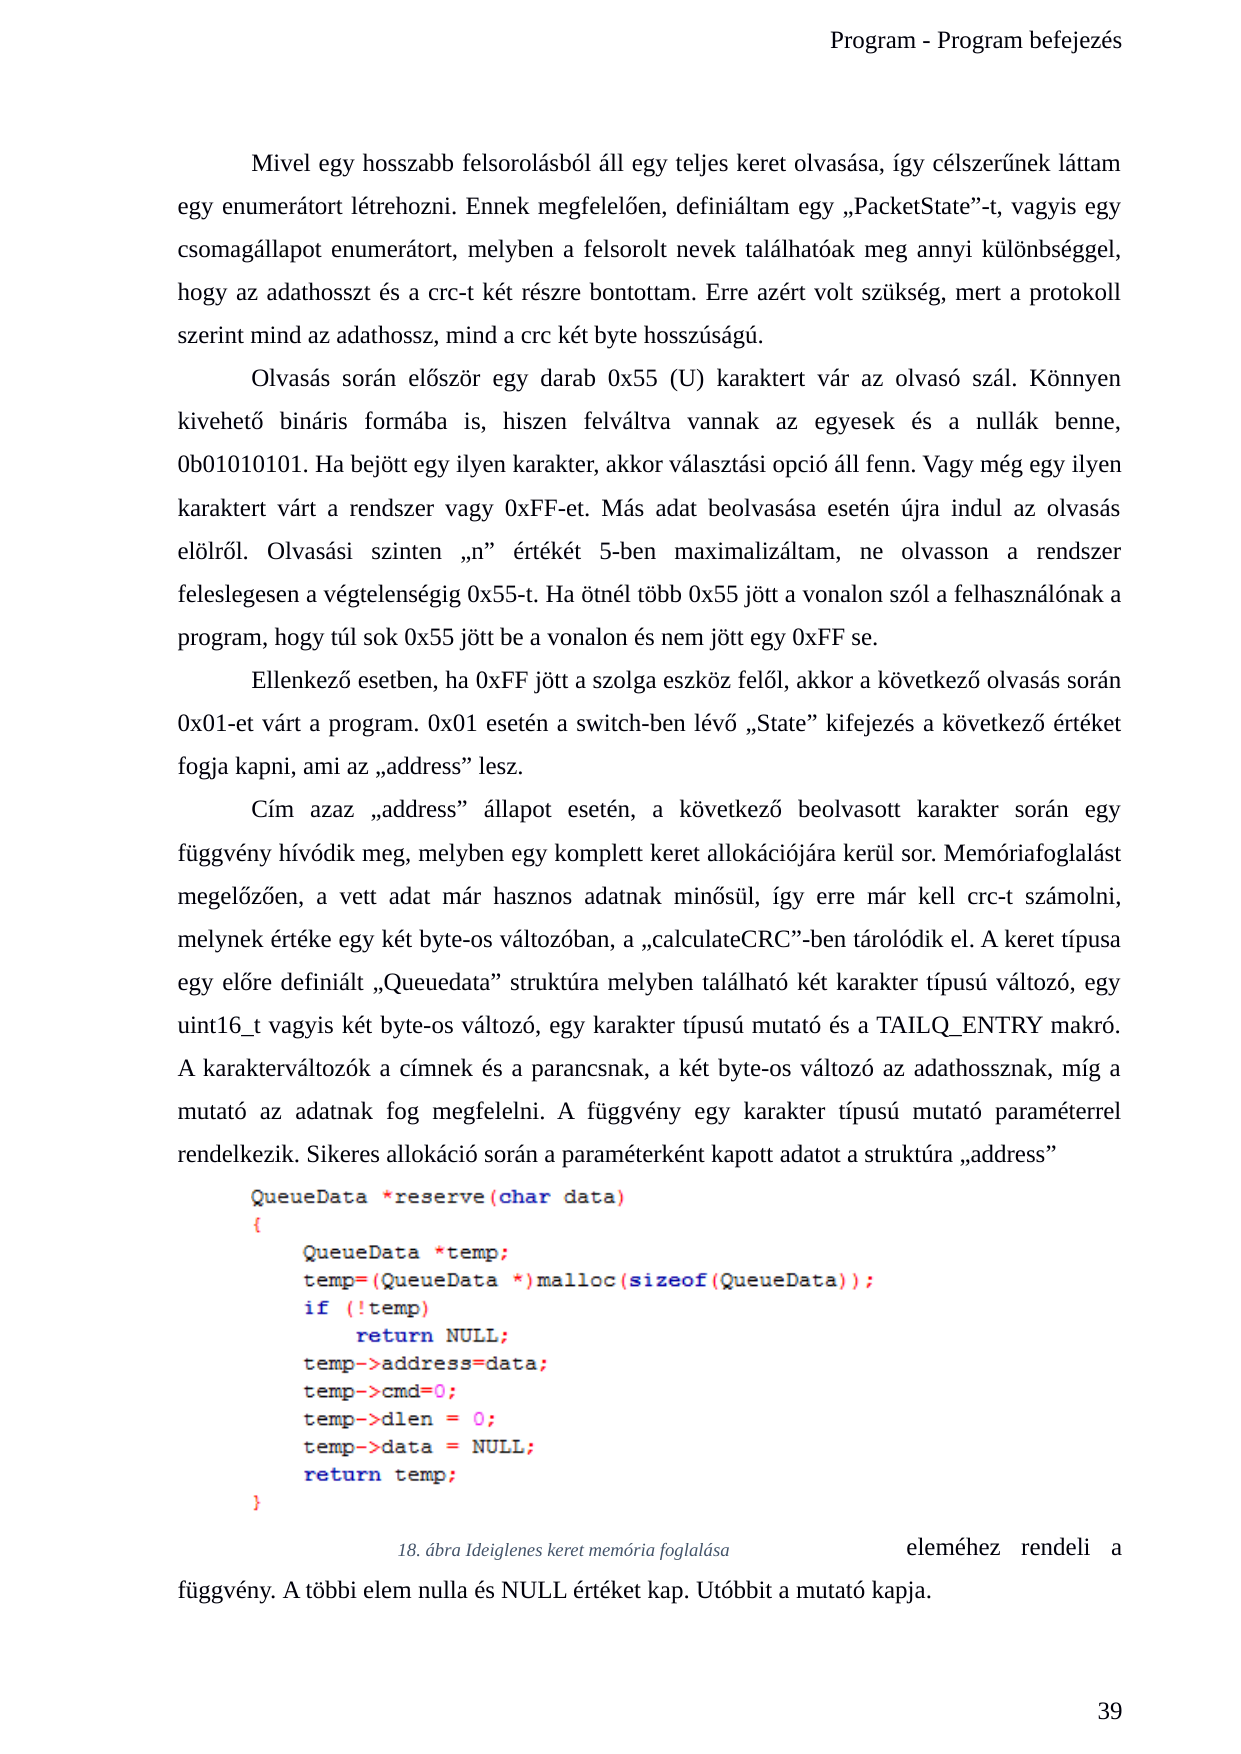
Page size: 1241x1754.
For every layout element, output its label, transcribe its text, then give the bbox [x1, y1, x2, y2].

picture [251, 1182, 877, 1517]
text 18. ábra Ideiglenes keret memória foglalása [239, 1538, 887, 1560]
text Olvasás során először egy darab 0x55 (U) karaktert vár az olvasó szál. Könnyen kivehető bináris formába is, hiszen felváltva vannak az egyesek és a nullák benne, 0b01010101. Ha bejött egy ilyen karakter, akkor választási opció áll fenn. Vagy még egy ilyen karaktert várt a rendszer vagy 0xFF-et. Más adat beolvasása esetén újra indul az olvasás elölről. Olvasási szinten „n” értékét 5-ben maximalizáltam, ne olvasson a rendszer feleslegesen a végtelenségig 0x55-t. Ha ötnél több 0x55 jött a vonalon szól a felhasználónak a program, hogy túl sok 0x55 jött be a vonalon és nem jött egy 0xFF se. [177, 363, 1122, 651]
text Cím azaz „address” állapot esetén, a következő beolvasott karakter során egy függvény hívódik meg, melyben egy komplett keret allokációjára kerül sor. Memóriafoglalást megelőzően, a vett adat már hasznos adatnak minősül, így erre már kell crc-t számolni, melynek értéke egy két byte-os változóban, a „calculateCRC”-ben tárolódik el. A keret típusa egy előre definiált „Queuedata” struktúra melyben található két karakter típusú változó, egy uint16_t vagyis két byte-os változó, egy karakter típusú mutató és a TAILQ_ENTRY makró. A karakterváltozók a címnek és a parancsnak, a két byte-os változó az adathossznak, míg a mutató az adatnak fog megfelelni. A függvény egy karakter típusú mutató paraméterrel rendelkezik. Sikeres allokáció során a paraméterként kapott adatot a struktúra „address” [177, 794, 1122, 1168]
text Ellenkező esetben, ha 0xFF jött a szolga eszköz felől, akkor a következő olvasás során 0x01-et várt a program. 0x01 esetén a switch-ben lévő „State” kifejezés a következő értéket fogja kapni, ami az „address” lesz. [177, 665, 1122, 780]
text Mivel egy hosszabb felsorolásból áll egy teljes keret olvasása, így célszerűnek láttam egy enumerátort létrehozni. Ennek megfelelően, definiáltam egy „PacketState”-t, vagyis egy csomagállapot enumerátort, melyben a felsorolt nevek találhatóak meg annyi különbséggel, hogy az adathosszt és a crc-t két részre bontottam. Erre azért volt szükség, mert a protokoll szerint mind az adathossz, mind a crc két byte hosszúságú. [177, 148, 1122, 349]
text eleméhez rendeli a függvény. A többi elem nulla és NULL értéket kap. Utóbbit a mutató kapja. [177, 1532, 1122, 1603]
